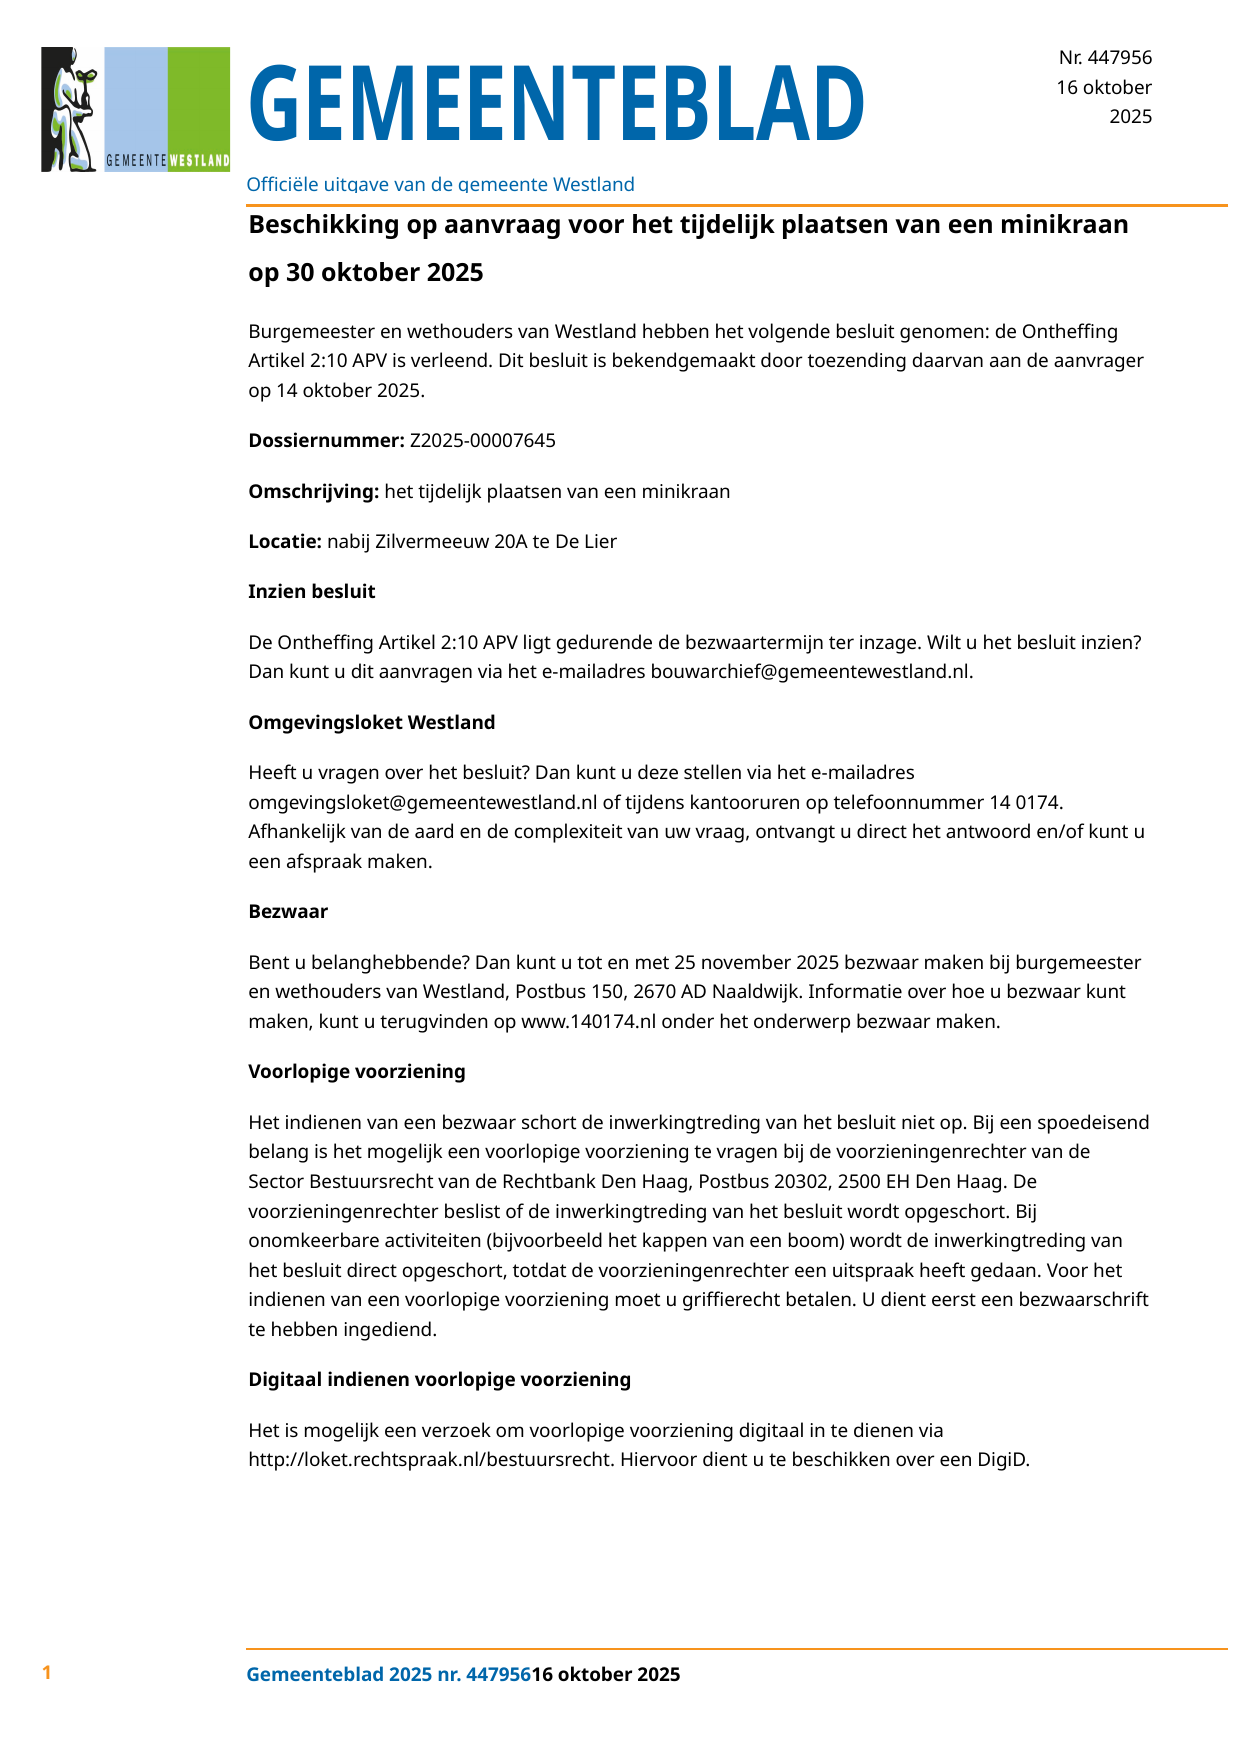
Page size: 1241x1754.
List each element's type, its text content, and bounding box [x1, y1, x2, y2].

picture [41, 47, 231, 172]
text Het is mogelijk een verzoek om voorlopige voorziening digitaal in te dienen via http://loket.rechtspraak.nl/bestuursrecht. Hiervoor dient u te beschikken over een DigiD. [248, 1417, 1152, 1472]
text Digitaal indienen voorlopige voorziening [248, 1367, 1152, 1392]
text Het indienen van een bezwaar schort de inwerkingtreding van het besluit niet op. Bij een spoedeisend belang is het mogelijk een voorlopige voorziening te vragen bij de voorzieningenrechter van de Sector Bestuursrecht van de Rechtbank Den Haag, Postbus 20302, 2500 EH Den Haag. De voorzieningenrechter beslist of de inwerkingtreding van het besluit wordt opgeschort. Bij onomkeerbare activiteiten (bijvoorbeeld het kappen van een boom) wordt de inwerkingtreding van het besluit direct opgeschort, totdat de voorzieningenrechter een uitspraak heeft gedaan. Voor het indienen van een voorlopige voorziening moet u griffierecht betalen. U dient eerst een bezwaarschrift te hebben ingediend. [248, 1109, 1152, 1342]
text Heeft u vragen over het besluit? Dan kunt u deze stellen via het e-mailadres omgevingsloket@gemeentewestland.nl of tijdens kantooruren op telefoonnummer 14 0174. Afhankelijk van de aard en de complexiteit van uw vraag, ontvangt u direct het antwoord en/of kunt u een afspraak maken. [248, 759, 1152, 874]
text Omgevingsloket Westland [248, 709, 1152, 735]
text Bezwaar [248, 899, 1152, 924]
text Inzien besluit [248, 579, 1152, 604]
text Locatie: nabij Zilvermeeuw 20A te De Lier [248, 528, 1152, 554]
text Beschikking op aanvraag voor het tijdelijk plaatsen van een minikraan op 30 oktober 2025 [248, 207, 1152, 288]
text Dossiernummer: Z2025-00007645 [248, 427, 1152, 453]
text Bent u belanghebbende? Dan kunt u tot en met 25 november 2025 bezwaar maken bij burgemeester en wethouders van Westland, Postbus 150, 2670 AD Naaldwijk. Informatie over hoe u bezwaar kunt maken, kunt u terugvinden op www.140174.nl onder het onderwerp bezwaar maken. [248, 949, 1152, 1034]
text Burgemeester en wethouders van Westland hebben het volgende besluit genomen: de Ontheffing Artikel 2:10 APV is verleend. Dit besluit is bekendgemaakt door toezending daarvan aan de aanvrager op 14 oktober 2025. [248, 318, 1152, 403]
text Voorlopige voorziening [248, 1059, 1152, 1084]
text De Ontheffing Artikel 2:10 APV ligt gedurende de bezwaartermijn ter inzage. Wilt u het besluit inzien? Dan kunt u dit aanvragen via het e-mailadres bouwarchief@gemeentewestland.nl. [248, 629, 1152, 684]
text Omschrijving: het tijdelijk plaatsen van een minikraan [248, 478, 1152, 504]
